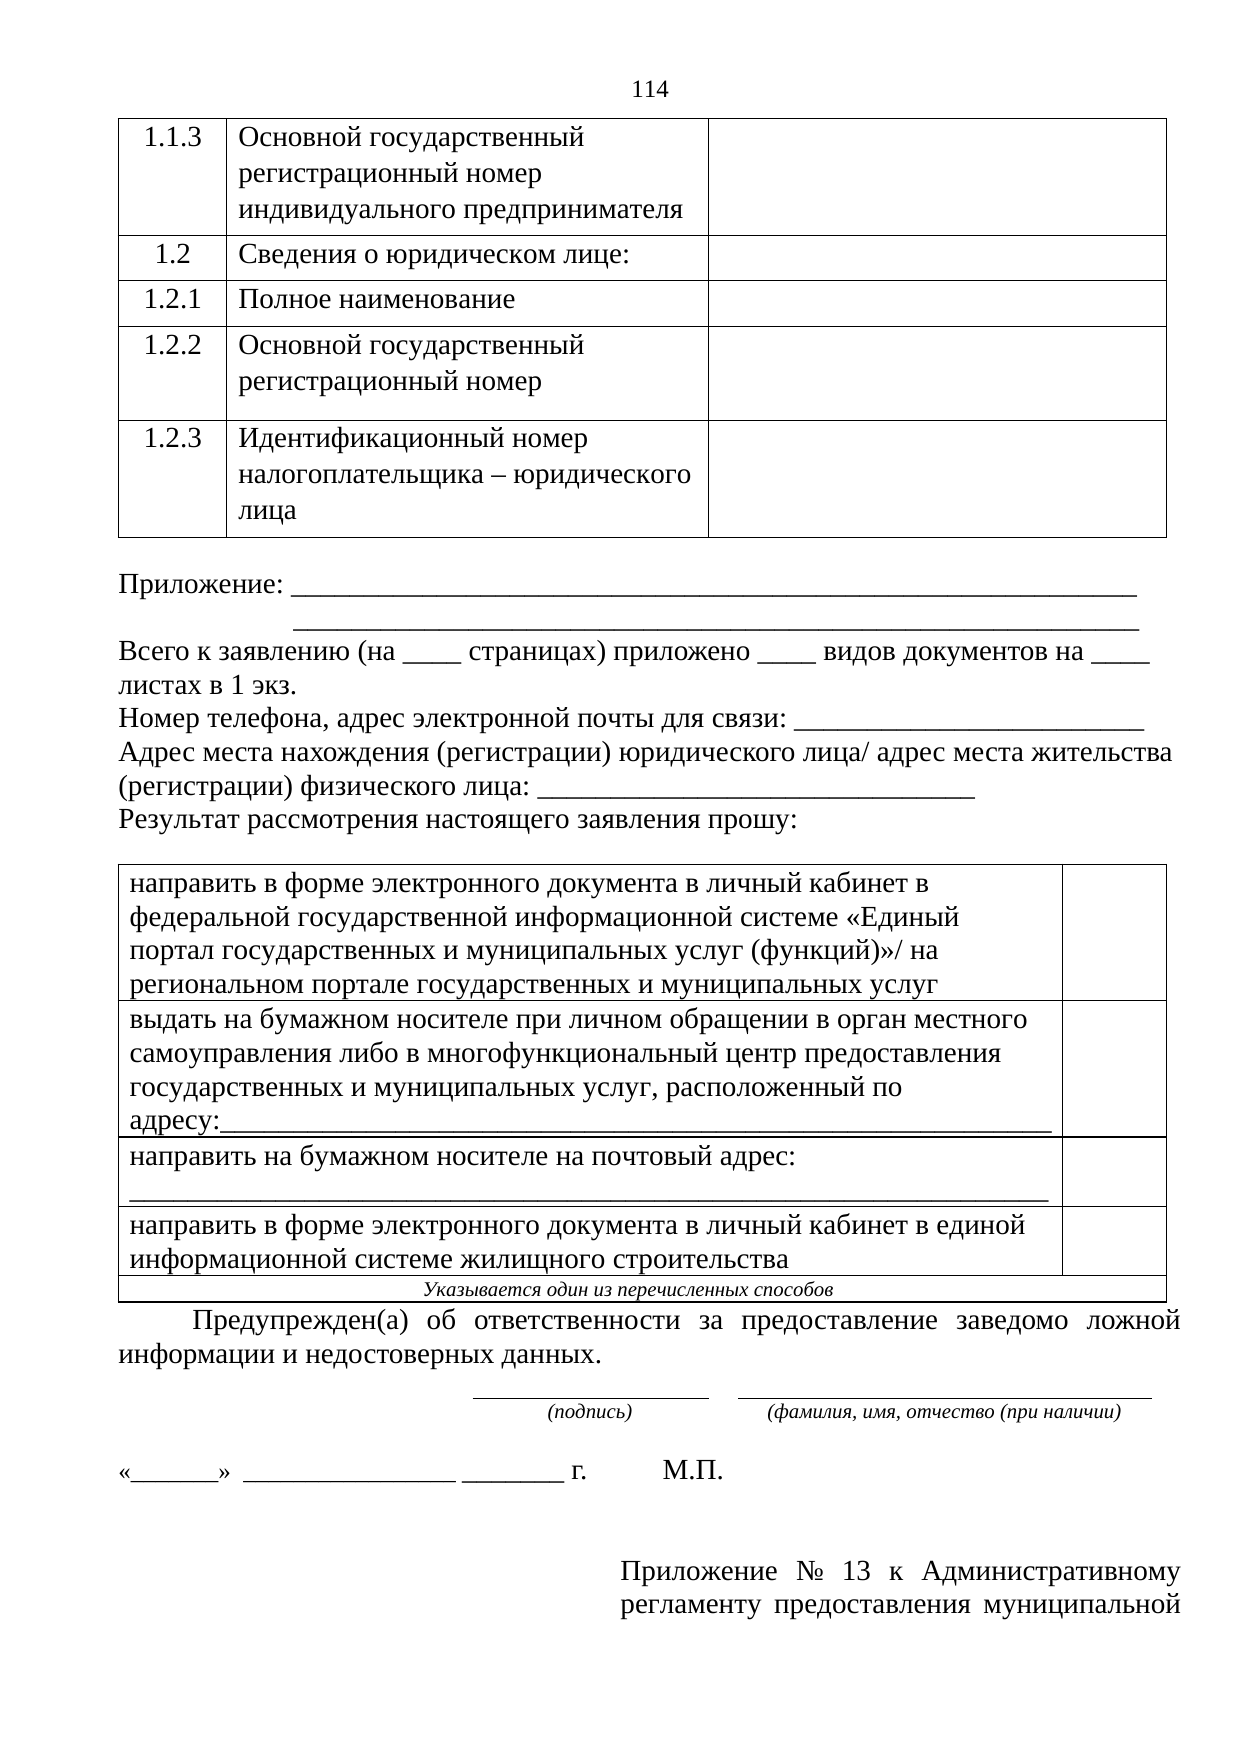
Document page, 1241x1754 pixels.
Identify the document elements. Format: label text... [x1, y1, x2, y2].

table_cell [709, 119, 1166, 235]
table_cell выдать на бумажном носителе при личном обращении в орган местного самоуправления либо в многофункциональный центр предоставления государственных и муниципальных услуг, расположенный по адресу:_________________________________________________________ [119, 1001, 1062, 1136]
table_cell [709, 236, 1166, 280]
text Всего к заявлению (на ____ страницах) приложено ____ видов документов на ____ листах в 1 экз. [118, 633, 1181, 701]
text Адрес места нахождения (регистрации) юридического лица/ адрес места жительства (регистрации) физического лица: ______________________________ [118, 734, 1181, 801]
table_cell [1063, 1207, 1166, 1275]
table_cell направить в форме электронного документа в личный кабинет в единой информационной системе жилищного строительства [119, 1207, 1062, 1275]
table_cell (фамилия, имя, отчество (при наличии) [738, 1399, 1152, 1423]
table_cell Основной государственный регистрационный номер [227, 327, 708, 419]
table_cell [709, 421, 1166, 537]
table_cell [118, 1398, 443, 1423]
table_cell Сведения о юридическом лице: [227, 236, 708, 280]
table_cell 1.2 [119, 236, 226, 280]
text Номер телефона, адрес электронной почты для связи: ________________________ [118, 701, 1181, 734]
table_cell Идентификационный номер налогоплательщика – юридического лица [227, 421, 708, 537]
table_cell [709, 1398, 738, 1423]
table_cell Указывается один из перечисленных способов [119, 1276, 1166, 1301]
table_cell 1.2.1 [119, 281, 226, 326]
table_cell 1.2.3 [119, 421, 226, 537]
table_cell [709, 281, 1166, 326]
table_cell [709, 327, 1166, 419]
table_header направить в форме электронного документа в личный кабинет в федеральной государственной информационной системе «Единый портал государственных и муниципальных услуг (функций)»/ на региональном портале государственных и муниципальных услуг [119, 865, 1062, 1000]
text __________________________________________________________ [118, 600, 1181, 633]
table_header [473, 1370, 709, 1398]
table_cell Полное наименование [227, 281, 708, 326]
text Результат рассмотрения настоящего заявления прошу: [118, 801, 1181, 835]
table_header [738, 1370, 1152, 1398]
text Приложение № 13 к Административному регламенту предоставления муниципальной [620, 1553, 1181, 1620]
table_cell (подпись) [473, 1399, 709, 1423]
text Приложение: __________________________________________________________ [118, 566, 1181, 600]
table_header [709, 1370, 738, 1398]
table_header [1063, 865, 1166, 1000]
text Предупрежден(а) об ответственности за предоставление заведомо ложной информации и недостоверных данных. [118, 1302, 1181, 1369]
table_cell [1063, 1138, 1166, 1206]
table_cell Основной государственный регистрационный номер индивидуального предпринимателя [227, 119, 708, 235]
table_header [443, 1370, 472, 1398]
table_cell 1.2.2 [119, 327, 226, 419]
table_cell направить на бумажном носителе на почтовый адрес: _______________________________________________________________ [119, 1138, 1062, 1206]
table_cell 1.1.3 [119, 119, 226, 235]
text «_______» _________________ _______ г. М.П. [118, 1452, 1211, 1486]
table_cell [1063, 1001, 1166, 1136]
table_header [118, 1370, 443, 1398]
table_cell [443, 1398, 472, 1423]
